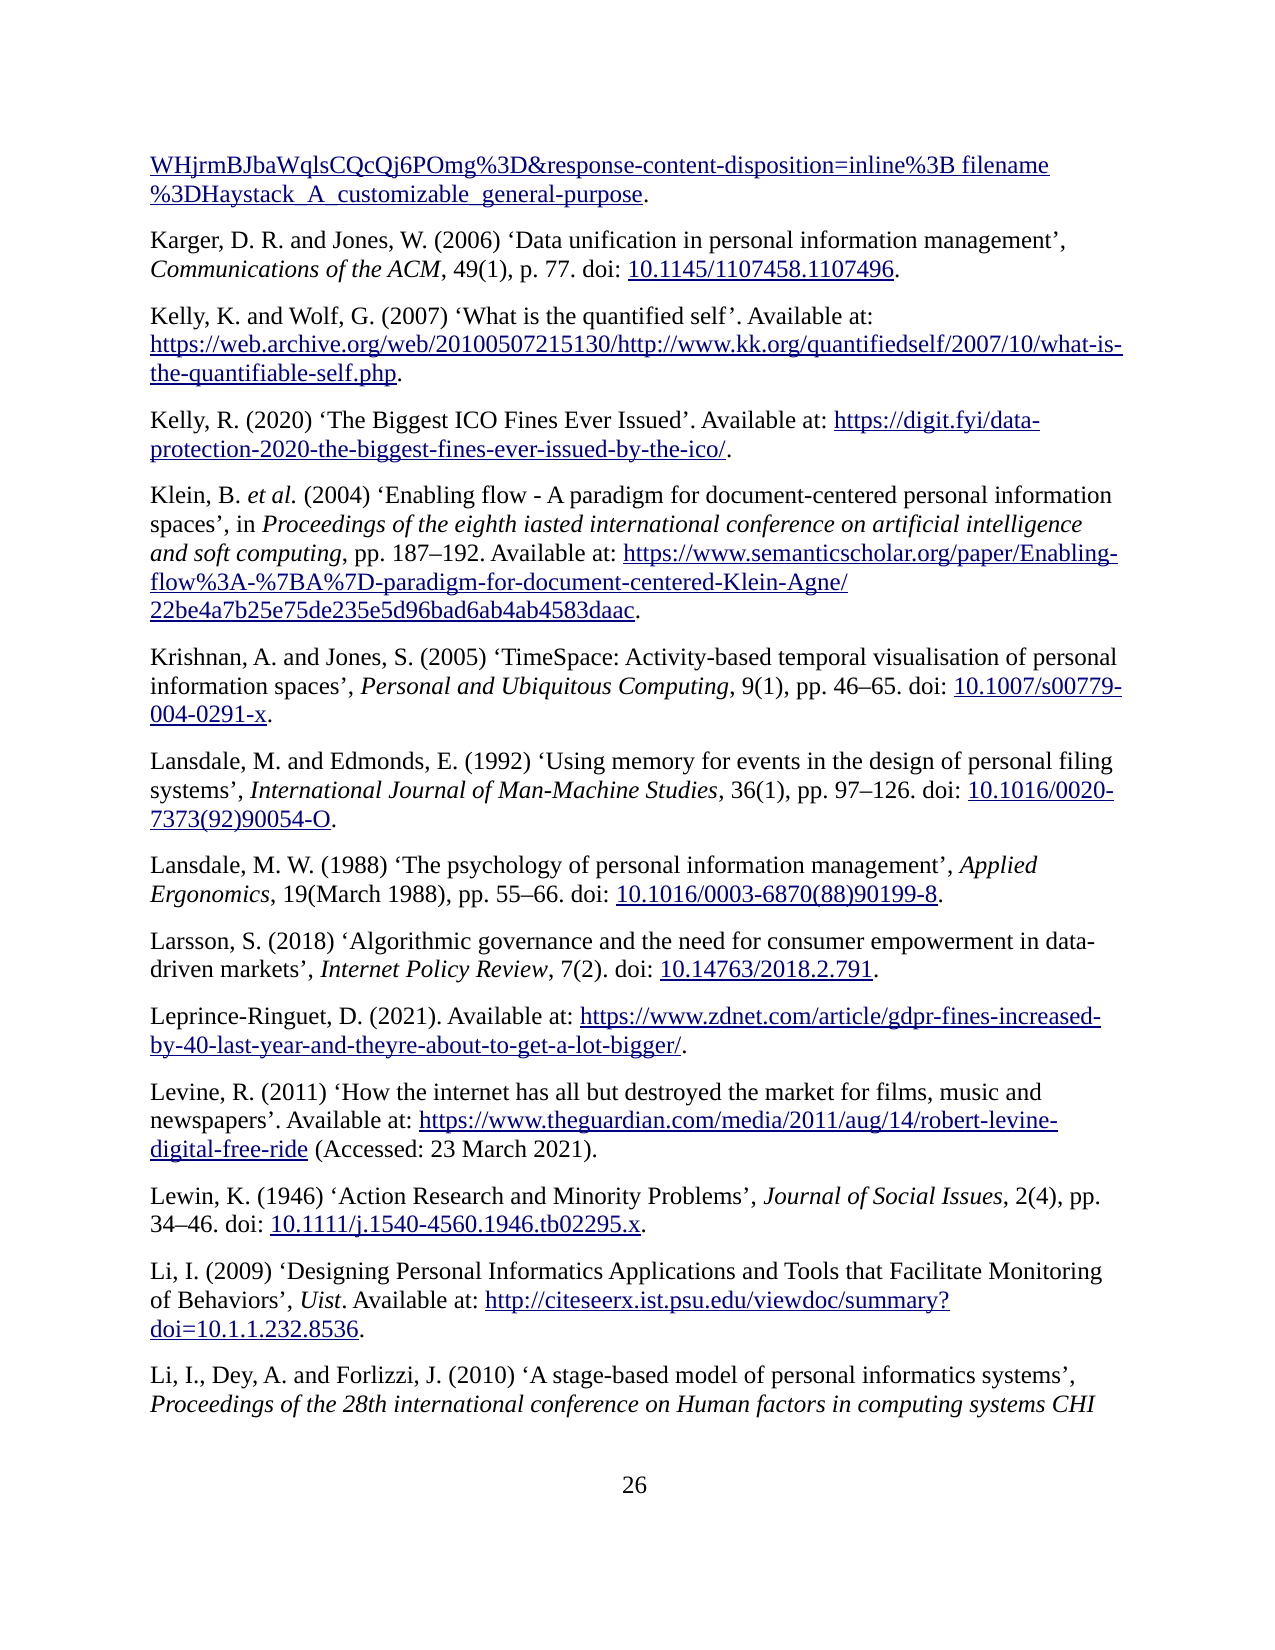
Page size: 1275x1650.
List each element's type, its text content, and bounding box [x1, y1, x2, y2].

text WHjrmBJbaWqlsCQcQj6POmg%3D&response-content-disposition=inline%3B filename%3DHaystack_A_customizable_general-purpose. [150, 150, 1125, 207]
text Lansdale, M. W. (1988) ‘The psychology of personal information management’, Applied Ergonomics, 19(March 1988), pp. 55–66. doi: 10.1016/0003-6870(88)90199-8. [150, 850, 1125, 908]
text Levine, R. (2011) ‘How the internet has all but destroyed the market for films, music and newspapers’. Available at: https://www.theguardian.com/media/2011/aug/14/robert-levine-digital-free-ride (Accessed: 23 March 2021). [150, 1077, 1125, 1163]
text Klein, B. et al. (2004) ‘Enabling flow - A paradigm for document-centered personal information spaces’, in Proceedings of the eighth iasted international conference on artificial intelligence and soft computing, pp. 187–192. Available at: https://www.semanticscholar.org/paper/Enabling-flow%3A-%7BA%7D-paradigm-for-document-centered-Klein-Agne/22be4a7b25e75de235e5d96bad6ab4ab4583daac. [150, 480, 1125, 624]
text Lansdale, M. and Edmonds, E. (1992) ‘Using memory for events in the design of personal filing systems’, International Journal of Man-Machine Studies, 36(1), pp. 97–126. doi: 10.1016/0020-7373(92)90054-O. [150, 746, 1125, 832]
text Leprince-Ringuet, D. (2021). Available at: https://www.zdnet.com/article/gdpr-fines-increased-by-40-last-year-and-theyre-about-to-get-a-lot-bigger/. [150, 1001, 1125, 1059]
text Kelly, R. (2020) ‘The Biggest ICO Fines Ever Issued’. Available at: https://digit.fyi/data-protection-2020-the-biggest-fines-ever-issued-by-the-ico/. [150, 405, 1125, 462]
text Lewin, K. (1946) ‘Action Research and Minority Problems’, Journal of Social Issues, 2(4), pp. 34–46. doi: 10.1111/j.1540-4560.1946.tb02295.x. [150, 1181, 1125, 1238]
text Li, I. (2009) ‘Designing Personal Informatics Applications and Tools that Facilitate Monitoring of Behaviors’, Uist. Available at: http://citeseerx.ist.psu.edu/viewdoc/summary?doi=10.1.1.232.8536. [150, 1256, 1125, 1342]
text Larsson, S. (2018) ‘Algorithmic governance and the need for consumer empowerment in data-driven markets’, Internet Policy Review, 7(2). doi: 10.14763/2018.2.791. [150, 926, 1125, 983]
text Krishnan, A. and Jones, S. (2005) ‘TimeSpace: Activity-based temporal visualisation of personal information spaces’, Personal and Ubiquitous Computing, 9(1), pp. 46–65. doi: 10.1007/s00779-004-0291-x. [150, 642, 1125, 728]
text Li, I., Dey, A. and Forlizzi, J. (2010) ‘A stage-based model of personal informatics systems’, Proceedings of the 28th international conference on Human factors in computing systems CHI [150, 1360, 1125, 1418]
text Karger, D. R. and Jones, W. (2006) ‘Data unification in personal information management’, Communications of the ACM, 49(1), p. 77. doi: 10.1145/1107458.1107496. [150, 225, 1125, 283]
text Kelly, K. and Wolf, G. (2007) ‘What is the quantified self’. Available at: https://web.archive.org/web/20100507215130/http://www.kk.org/quantifiedself/2007/10/what-is-the-quantifiable-self.php. [150, 301, 1125, 387]
